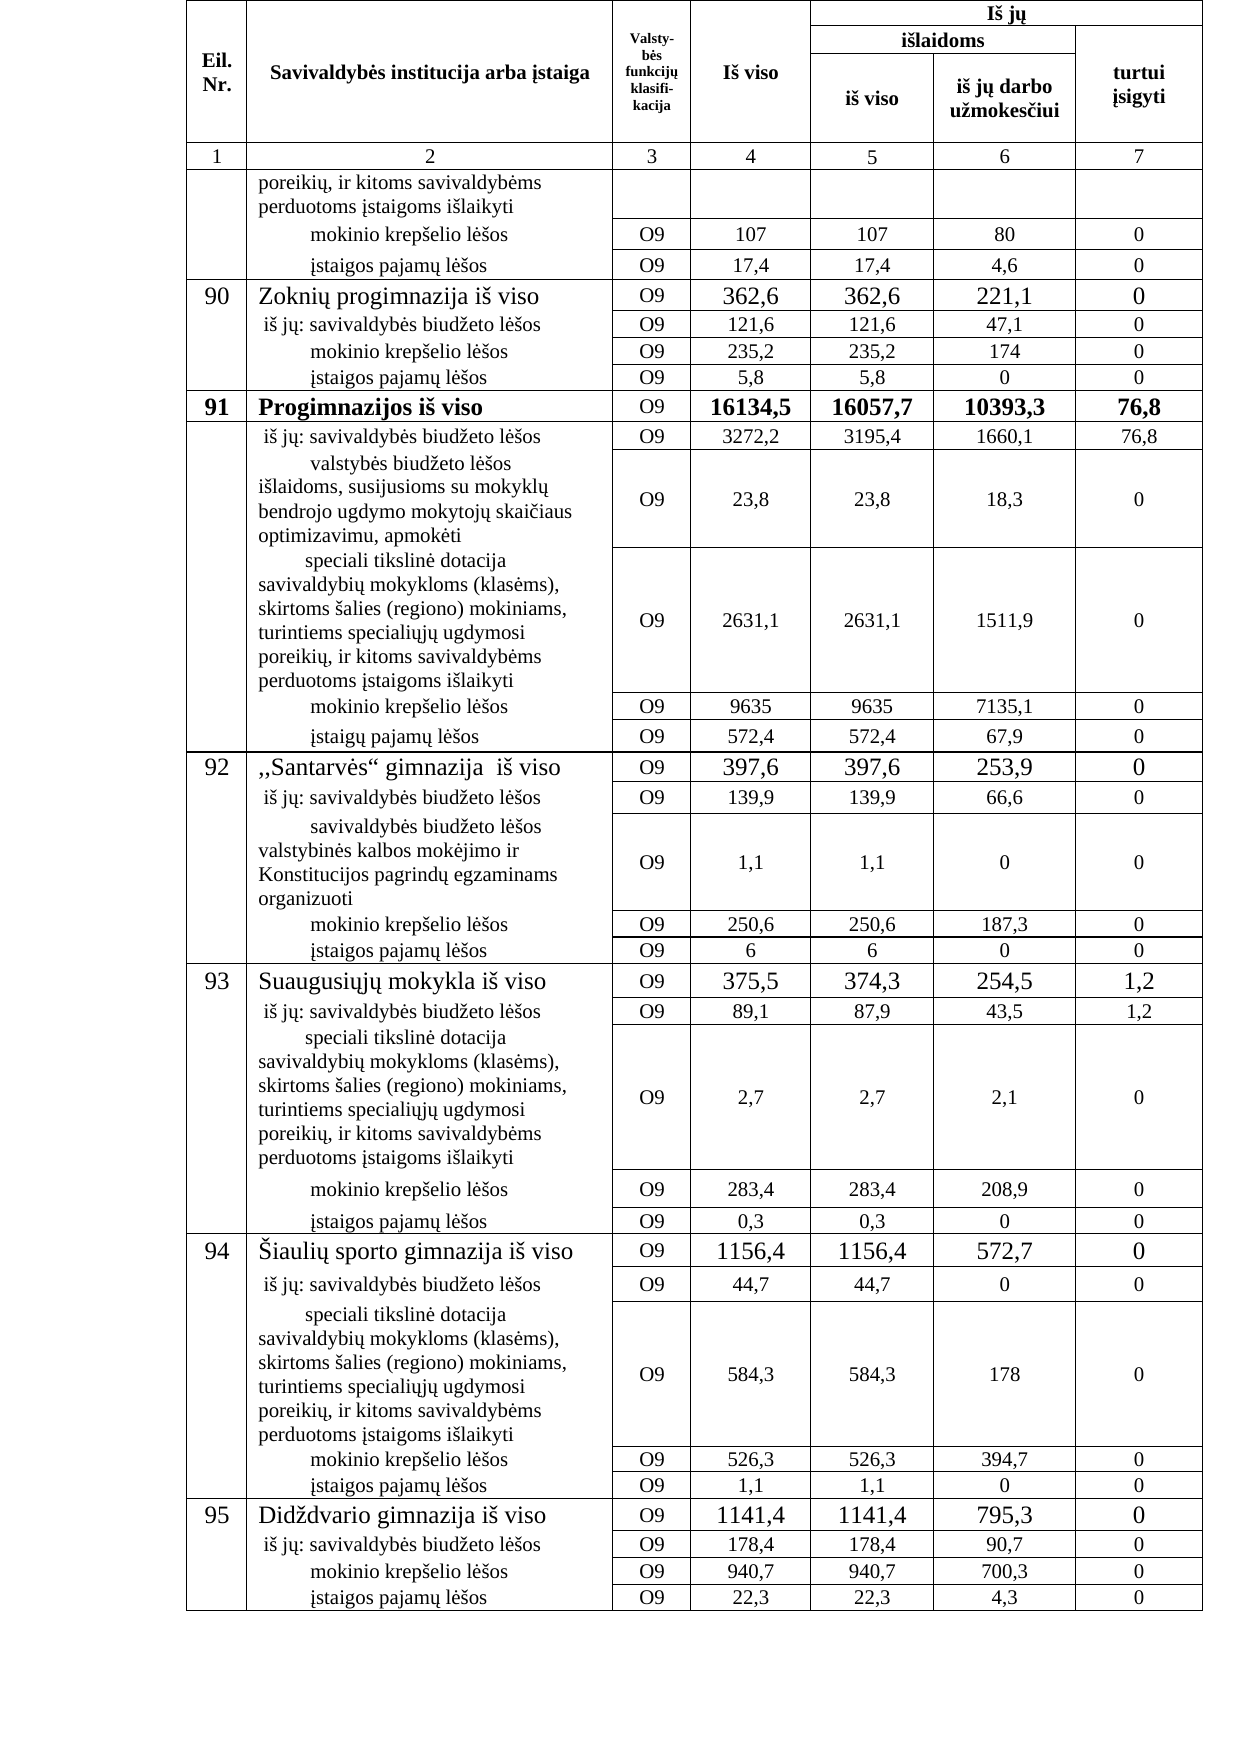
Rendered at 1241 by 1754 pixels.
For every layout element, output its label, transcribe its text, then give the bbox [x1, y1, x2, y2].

table_cell 2631,1 [691, 548, 810, 692]
table_cell O9 [613, 338, 690, 363]
table_cell 107 [691, 219, 810, 249]
table_cell speciali tikslinė dotacija savivaldybių mokykloms (klasėms), skirtoms šalies (regiono) mokiniams, turintiems specialiųjų ugdymosi poreikių, ir kitoms savivaldybėms perduotoms įstaigoms išlaikyti [247, 1024, 612, 1169]
table_cell [187, 1446, 246, 1471]
table_cell 283,4 [691, 1170, 810, 1207]
table_cell O9 [613, 1472, 690, 1498]
table_cell 178,4 [691, 1531, 810, 1557]
table_cell O9 [613, 1302, 690, 1446]
table_cell O9 [613, 1025, 690, 1169]
table_cell [187, 1207, 246, 1233]
table_cell išlaidoms [811, 26, 1075, 53]
table_cell 253,9 [934, 753, 1075, 781]
table_cell 572,4 [691, 720, 810, 751]
table_cell 5,8 [691, 365, 810, 390]
table_cell 221,1 [934, 280, 1075, 310]
table_cell 0 [1076, 1025, 1202, 1169]
table_cell 90 [187, 280, 246, 310]
table_cell 89,1 [691, 998, 810, 1024]
table_cell mokinio krepšelio lėšos [247, 692, 612, 719]
table_cell 940,7 [691, 1558, 810, 1583]
table_cell 572,7 [934, 1234, 1075, 1266]
table_cell 250,6 [811, 911, 933, 936]
table_cell įstaigos pajamų lėšos [247, 1584, 612, 1610]
table_cell 1511,9 [934, 548, 1075, 692]
table_cell 0 [1076, 753, 1202, 781]
table_cell 254,5 [934, 964, 1075, 997]
table_cell O9 [613, 1170, 690, 1207]
table_cell 250,6 [691, 911, 810, 936]
table_cell [187, 1266, 246, 1301]
table_cell 4,6 [934, 250, 1075, 279]
table_cell [187, 910, 246, 936]
table_cell O9 [613, 693, 690, 719]
table_cell 16057,7 [811, 391, 933, 421]
table_cell 1141,4 [811, 1499, 933, 1530]
table_cell O9 [613, 753, 690, 781]
table_cell iš jų: savivaldybės biudžeto lėšos [247, 422, 612, 449]
table_cell iš jų: savivaldybės biudžeto lėšos [247, 1266, 612, 1301]
table_cell [613, 170, 690, 218]
table_cell 178,4 [811, 1531, 933, 1557]
table_cell 394,7 [934, 1447, 1075, 1471]
table_cell O9 [613, 365, 690, 390]
table_cell 0 [934, 1267, 1075, 1301]
table_cell O9 [613, 1267, 690, 1301]
table_cell 1141,4 [691, 1499, 810, 1530]
table_cell 0 [1076, 782, 1202, 812]
table_header Iš jų [811, 1, 1202, 25]
table_cell 121,6 [811, 311, 933, 337]
table_cell 95 [187, 1499, 246, 1530]
table_cell 584,3 [811, 1302, 933, 1446]
table_cell 375,5 [691, 964, 810, 997]
table_cell 87,9 [811, 998, 933, 1024]
table_cell 22,3 [811, 1585, 933, 1610]
table_cell [187, 449, 246, 547]
table_cell O9 [613, 1531, 690, 1557]
table_cell [187, 310, 246, 337]
table_cell 0 [1076, 1531, 1202, 1557]
table_cell 16134,5 [691, 391, 810, 421]
table_cell 362,6 [691, 280, 810, 310]
table_cell [187, 1557, 246, 1583]
table_cell O9 [613, 250, 690, 279]
table_cell 3 [613, 143, 690, 169]
table_header Eil. Nr. [187, 1, 246, 142]
table_cell 526,3 [811, 1447, 933, 1471]
table_cell [934, 170, 1075, 218]
table_cell 2,7 [811, 1025, 933, 1169]
table_cell 0 [1076, 311, 1202, 337]
table_cell įstaigų pajamų lėšos [247, 719, 612, 751]
table_cell įstaigos pajamų lėšos [247, 936, 612, 963]
table_cell 397,6 [811, 753, 933, 781]
table_cell poreikių, ir kitoms savivaldybėms perduotoms įstaigoms išlaikyti [247, 170, 612, 218]
table_cell iš viso [811, 54, 933, 142]
table_cell iš jų darbo užmokesčiui [934, 54, 1075, 142]
table_cell 0 [1076, 1170, 1202, 1207]
table_cell 0 [934, 814, 1075, 910]
table_cell 2 [247, 143, 612, 169]
table_cell 0 [934, 1472, 1075, 1498]
table_cell 0 [1076, 1267, 1202, 1301]
table_cell 584,3 [691, 1302, 810, 1446]
table_cell O9 [613, 911, 690, 936]
table_cell O9 [613, 219, 690, 249]
table_cell O9 [613, 720, 690, 751]
table_cell 139,9 [691, 782, 810, 812]
table_cell [187, 1530, 246, 1557]
table_cell 0 [934, 938, 1075, 963]
table_cell 121,6 [691, 311, 810, 337]
table_cell 43,5 [934, 998, 1075, 1024]
table_cell 6 [934, 143, 1075, 169]
table_cell 17,4 [811, 250, 933, 279]
table_cell 235,2 [691, 338, 810, 363]
table_cell [187, 781, 246, 812]
table_cell [187, 364, 246, 390]
table_cell Progimnazijos iš viso [247, 391, 612, 421]
table_cell [187, 1024, 246, 1169]
table_cell 2631,1 [811, 548, 933, 692]
table_cell iš jų: savivaldybės biudžeto lėšos [247, 1530, 612, 1557]
table_cell [187, 1169, 246, 1207]
table_cell 1,1 [691, 814, 810, 910]
table_cell 0 [1076, 365, 1202, 390]
table_cell O9 [613, 548, 690, 692]
table_cell 178 [934, 1302, 1075, 1446]
table_cell įstaigos pajamų lėšos [247, 364, 612, 390]
table_cell [811, 170, 933, 218]
table_cell [187, 692, 246, 719]
table_cell 0 [1076, 450, 1202, 547]
table_cell [187, 170, 246, 218]
table_cell 0 [1076, 548, 1202, 692]
table_cell 572,4 [811, 720, 933, 751]
table_cell įstaigos pajamų lėšos [247, 1207, 612, 1233]
table_cell 235,2 [811, 338, 933, 363]
table_cell 1,1 [811, 1472, 933, 1498]
table_cell 0 [1076, 1234, 1202, 1266]
table_cell 0 [1076, 1302, 1202, 1446]
table_cell 0 [1076, 1472, 1202, 1498]
table_cell [187, 337, 246, 363]
table_cell Didždvario gimnazija iš viso [247, 1499, 612, 1530]
table_cell mokinio krepšelio lėšos [247, 218, 612, 249]
table_cell 0 [1076, 911, 1202, 936]
table_cell 7 [1076, 143, 1202, 169]
table_cell 90,7 [934, 1531, 1075, 1557]
table_cell įstaigos pajamų lėšos [247, 1471, 612, 1498]
table_cell Suaugusiųjų mokykla iš viso [247, 964, 612, 997]
table_cell Šiaulių sporto gimnazija iš viso [247, 1234, 612, 1266]
table_cell 1156,4 [691, 1234, 810, 1266]
table_cell [187, 422, 246, 449]
table_cell [187, 719, 246, 751]
table_cell 374,3 [811, 964, 933, 997]
table_cell [187, 813, 246, 910]
table_cell 4 [691, 143, 810, 169]
table_cell 18,3 [934, 450, 1075, 547]
table_cell 940,7 [811, 1558, 933, 1583]
table_cell 283,4 [811, 1170, 933, 1207]
table_cell 9635 [811, 693, 933, 719]
table_cell 4,3 [934, 1585, 1075, 1610]
table_cell 0 [1076, 1585, 1202, 1610]
table_cell 107 [811, 219, 933, 249]
table_cell ,,Santarvės“ gimnazija iš viso [247, 753, 612, 781]
table_cell 0 [1076, 280, 1202, 310]
table_cell [187, 1301, 246, 1446]
table_cell 0 [1076, 814, 1202, 910]
table_cell 23,8 [811, 450, 933, 547]
table_cell 0 [1076, 1558, 1202, 1583]
table_cell 76,8 [1076, 391, 1202, 421]
table_cell O9 [613, 938, 690, 963]
table_cell 93 [187, 964, 246, 997]
table_cell O9 [613, 782, 690, 812]
table_cell O9 [613, 391, 690, 421]
table_cell 795,3 [934, 1499, 1075, 1530]
table_cell mokinio krepšelio lėšos [247, 1557, 612, 1583]
table_cell 94 [187, 1234, 246, 1266]
table_cell 397,6 [691, 753, 810, 781]
table_cell 3195,4 [811, 422, 933, 449]
table_cell 174 [934, 338, 1075, 363]
table_cell 0 [1076, 338, 1202, 363]
table_cell speciali tikslinė dotacija savivaldybių mokykloms (klasėms), skirtoms šalies (regiono) mokiniams, turintiems specialiųjų ugdymosi poreikių, ir kitoms savivaldybėms perduotoms įstaigoms išlaikyti [247, 1301, 612, 1446]
table_cell [187, 997, 246, 1024]
table_cell O9 [613, 1499, 690, 1530]
table_cell 0 [1076, 1208, 1202, 1233]
table_cell 92 [187, 753, 246, 781]
table_cell 44,7 [691, 1267, 810, 1301]
table_cell 208,9 [934, 1170, 1075, 1207]
table_cell 0 [934, 365, 1075, 390]
table_cell [187, 936, 246, 963]
table_cell 1156,4 [811, 1234, 933, 1266]
table_cell 3272,2 [691, 422, 810, 449]
table_cell 0,3 [691, 1208, 810, 1233]
table_cell 187,3 [934, 911, 1075, 936]
table_cell 7135,1 [934, 693, 1075, 719]
table_header Valsty-bės funkcijų klasifi-kacija [613, 1, 690, 142]
table_cell 5 [811, 143, 933, 169]
table_cell 1,1 [811, 814, 933, 910]
table_cell valstybės biudžeto lėšos išlaidoms, susijusioms su mokyklų bendrojo ugdymo mokytojų skaičiaus optimizavimu, apmokėti [247, 449, 612, 547]
table_cell mokinio krepšelio lėšos [247, 910, 612, 936]
table_cell O9 [613, 1447, 690, 1471]
table_cell iš jų: savivaldybės biudžeto lėšos [247, 310, 612, 337]
table_cell 0 [1076, 720, 1202, 751]
table_cell 67,9 [934, 720, 1075, 751]
table_cell įstaigos pajamų lėšos [247, 249, 612, 279]
table_cell 0,3 [811, 1208, 933, 1233]
table_cell 44,7 [811, 1267, 933, 1301]
table_cell 2,1 [934, 1025, 1075, 1169]
table_cell iš jų: savivaldybės biudžeto lėšos [247, 997, 612, 1024]
table_cell 6 [691, 938, 810, 963]
table_cell 526,3 [691, 1447, 810, 1471]
table_cell O9 [613, 280, 690, 310]
table_cell O9 [613, 1208, 690, 1233]
table_cell mokinio krepšelio lėšos [247, 1446, 612, 1471]
table_cell 1,2 [1076, 998, 1202, 1024]
table_cell O9 [613, 422, 690, 449]
table_cell O9 [613, 814, 690, 910]
table_cell 700,3 [934, 1558, 1075, 1583]
table_header Savivaldybės institucija arba įstaiga [247, 1, 612, 142]
table_cell 0 [1076, 693, 1202, 719]
table_cell turtui įsigyti [1076, 26, 1202, 142]
table_cell 80 [934, 219, 1075, 249]
table_cell 66,6 [934, 782, 1075, 812]
table_cell 0 [1076, 938, 1202, 963]
table_cell O9 [613, 311, 690, 337]
table_cell 1,1 [691, 1472, 810, 1498]
table_cell mokinio krepšelio lėšos [247, 1169, 612, 1207]
table_cell 22,3 [691, 1585, 810, 1610]
table_cell [187, 249, 246, 279]
table_cell 47,1 [934, 311, 1075, 337]
table_header Iš viso [691, 1, 810, 142]
table_cell 1,2 [1076, 964, 1202, 997]
table_cell [187, 1584, 246, 1610]
table_cell 0 [1076, 250, 1202, 279]
table_cell mokinio krepšelio lėšos [247, 337, 612, 363]
table_cell 1 [187, 143, 246, 169]
table_cell 17,4 [691, 250, 810, 279]
table_cell [187, 1471, 246, 1498]
table_cell [1076, 170, 1202, 218]
table_cell [187, 547, 246, 692]
table_cell 10393,3 [934, 391, 1075, 421]
table_cell 0 [1076, 1447, 1202, 1471]
table_cell 0 [934, 1208, 1075, 1233]
table_cell 6 [811, 938, 933, 963]
table_cell 0 [1076, 219, 1202, 249]
table_cell 76,8 [1076, 422, 1202, 449]
table_cell [691, 170, 810, 218]
table_cell savivaldybės biudžeto lėšos valstybinės kalbos mokėjimo ir Konstitucijos pagrindų egzaminams organizuoti [247, 813, 612, 910]
table_cell O9 [613, 1234, 690, 1266]
table_cell 362,6 [811, 280, 933, 310]
table_cell O9 [613, 1585, 690, 1610]
table_cell O9 [613, 998, 690, 1024]
table_cell 139,9 [811, 782, 933, 812]
table_cell 1660,1 [934, 422, 1075, 449]
table_cell O9 [613, 964, 690, 997]
table_cell 23,8 [691, 450, 810, 547]
table_cell 2,7 [691, 1025, 810, 1169]
table_cell 9635 [691, 693, 810, 719]
table_cell O9 [613, 1558, 690, 1583]
table_cell O9 [613, 450, 690, 547]
table_cell iš jų: savivaldybės biudžeto lėšos [247, 781, 612, 812]
table_cell [187, 218, 246, 249]
table_cell 0 [1076, 1499, 1202, 1530]
table_cell 5,8 [811, 365, 933, 390]
table_cell 91 [187, 391, 246, 421]
table_cell Zoknių progimnazija iš viso [247, 280, 612, 310]
table_cell speciali tikslinė dotacija savivaldybių mokykloms (klasėms), skirtoms šalies (regiono) mokiniams, turintiems specialiųjų ugdymosi poreikių, ir kitoms savivaldybėms perduotoms įstaigoms išlaikyti [247, 547, 612, 692]
